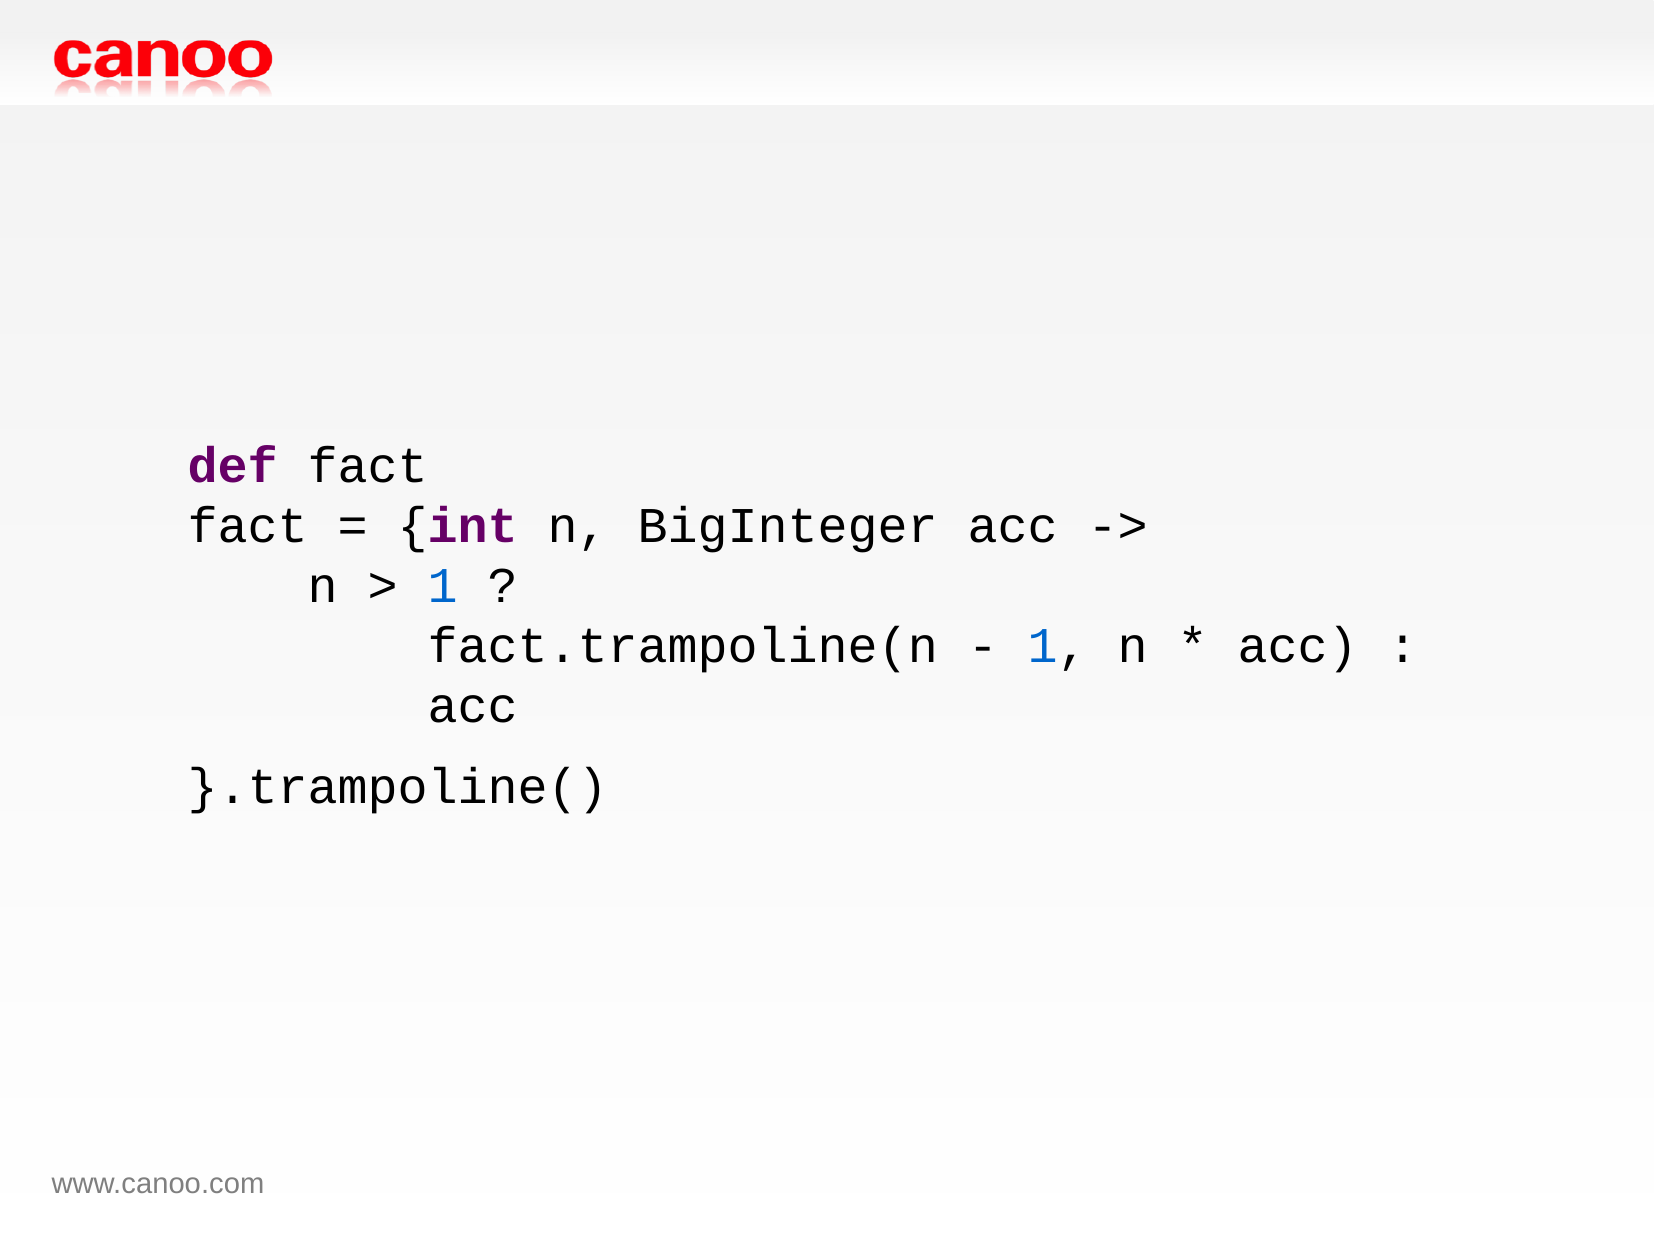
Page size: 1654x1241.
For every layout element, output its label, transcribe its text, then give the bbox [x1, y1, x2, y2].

text_box def fact fact = {int n, BigInteger acc -> n > 1 ? fact.trampoline(n - 1, n * acc) : acc }.trampoline() [187, 145, 1609, 1101]
picture [51, 37, 273, 119]
